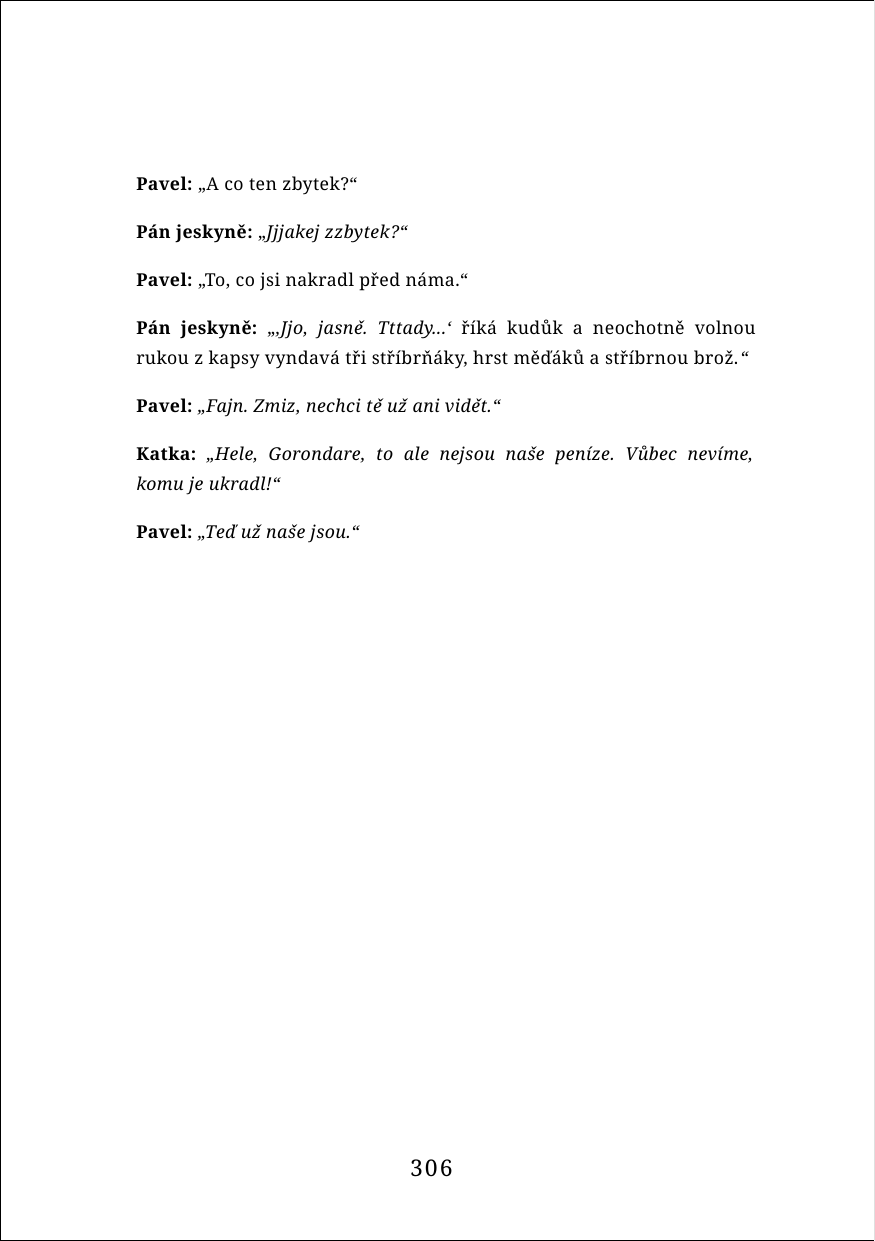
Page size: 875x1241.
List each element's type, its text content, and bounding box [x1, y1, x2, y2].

text Pavel: „To, co jsi nakradl před náma.“ [136, 268, 756, 292]
text Pán jeskyně: „Jjjakej zzbytek?“ [136, 220, 756, 244]
text Pán jeskyně: „‚Jjo, jasně. Tttady...‘ říká kudůk a neochotně volnou rukou z kapsy vyndavá tři stříbrňáky, hrst měďáků a stříbrnou brož.“ [136, 316, 756, 370]
text Katka: „Hele, Gorondare, to ale nejsou naše peníze. Vůbec nevíme, komu je ukradl!“ [136, 442, 756, 496]
text Pavel: „Fajn. Zmiz, nechci tě už ani vidět.“ [136, 394, 756, 418]
text Pavel: „Teď už naše jsou.“ [136, 520, 756, 544]
text Pavel: „A co ten zbytek?“ [136, 172, 756, 196]
